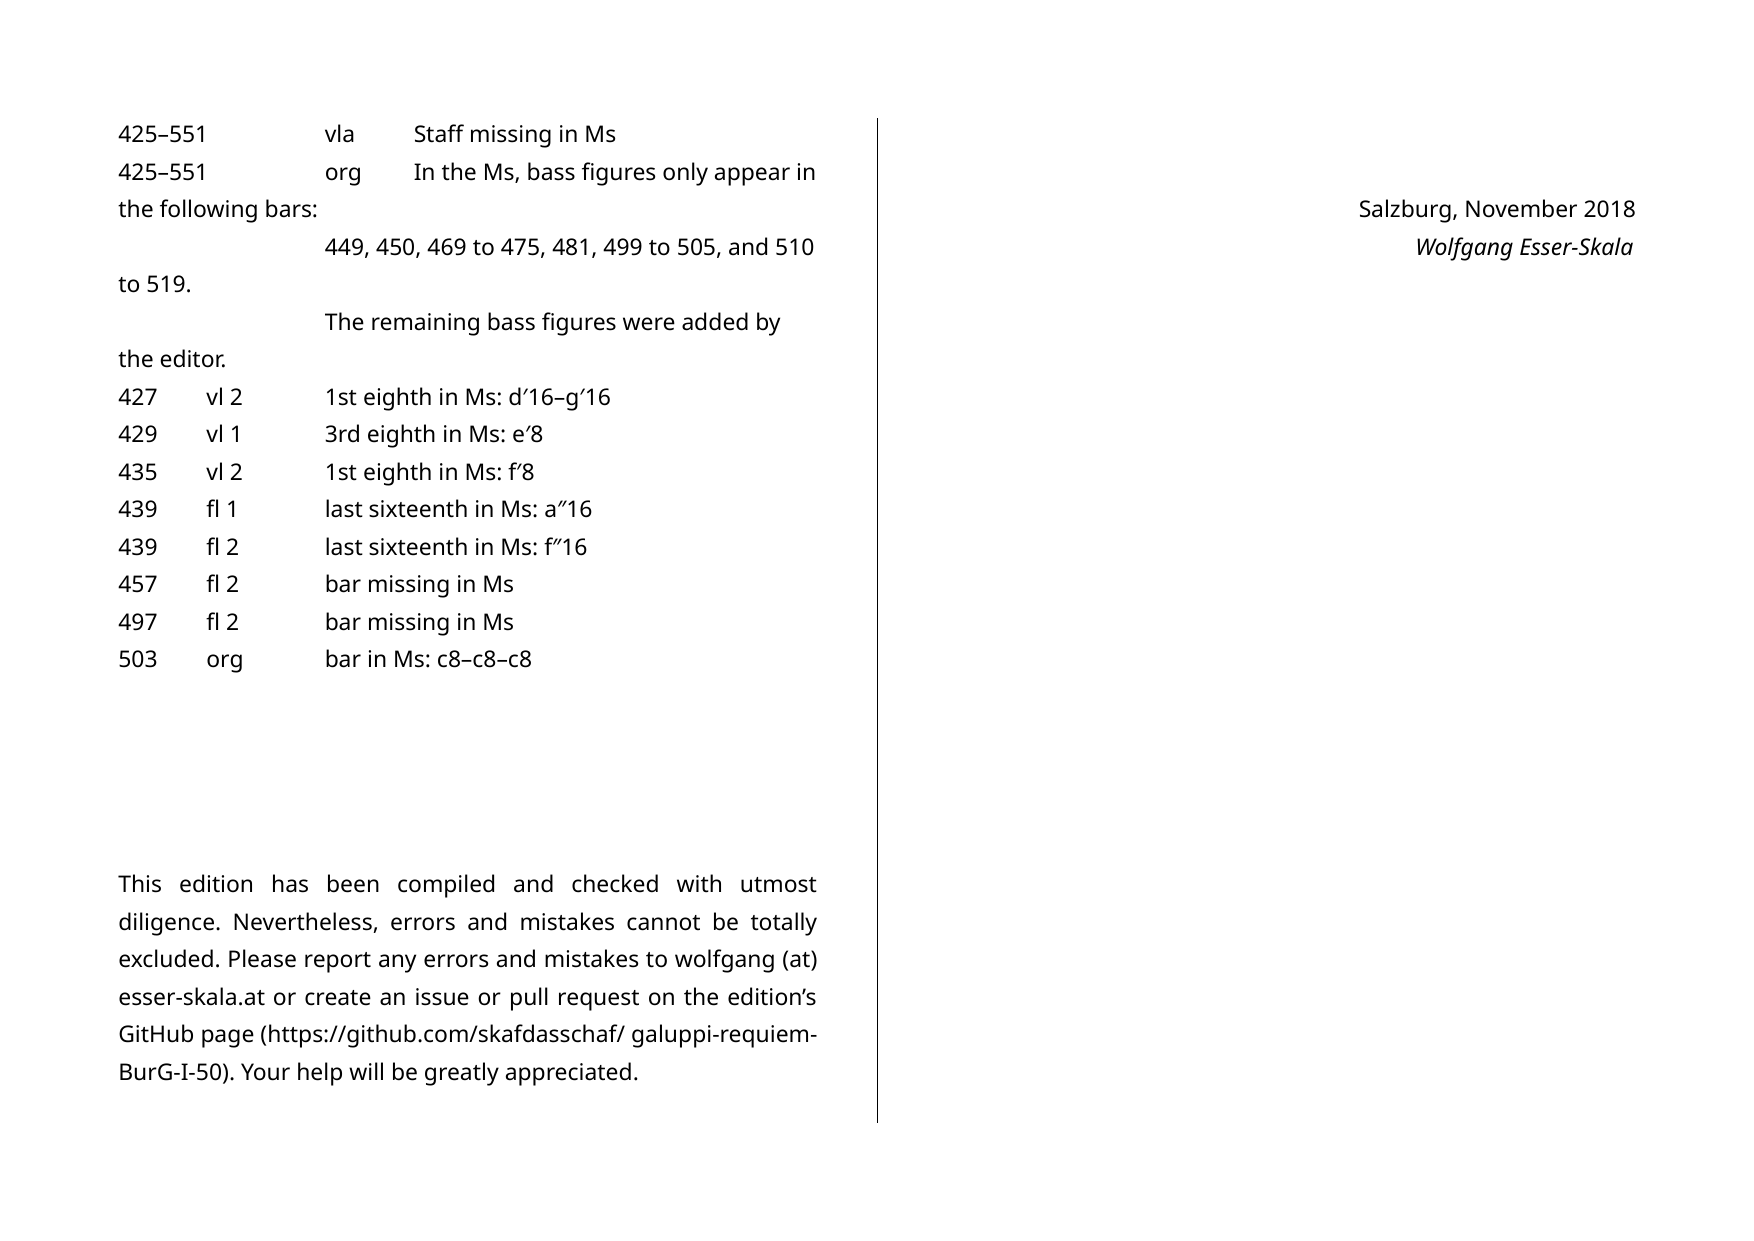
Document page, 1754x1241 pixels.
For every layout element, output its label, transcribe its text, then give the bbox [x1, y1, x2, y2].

text This edition has been compiled and checked with utmost diligence. Nevertheless, errors and mistakes cannot be totally excluded. Please report any errors and mistakes to wolfgang (at) esser-skala.at or create an issue or pull request on the edition’s GitHub page (https://github.com/skafdasschaf/ galuppi-requiem-BurG-I-50). Your help will be greatly appreciated. [118, 868, 818, 1087]
text 425–551 vla Staff missing in Ms 425–551 org In the Ms, bass figures only appear in the following bars: 449, 450, 469 to 475, 481, 499 to 505, and 510 to 519. The remaining bass figures were added by the editor. 427 vl 2 1st eighth in Ms: d′16–g′16 429 vl 1 3rd eighth in Ms: e′8 435 vl 2 1st eighth in Ms: f′8 439 fl 1 last sixteenth in Ms: a″16 439 fl 2 last sixteenth in Ms: f″16 457 fl 2 bar missing in Ms 497 fl 2 bar missing in Ms 503 org bar in Ms: c8–c8–c8 [118, 118, 818, 862]
text Salzburg, November 2018 Wolfgang Esser-Skala [936, 193, 1636, 262]
